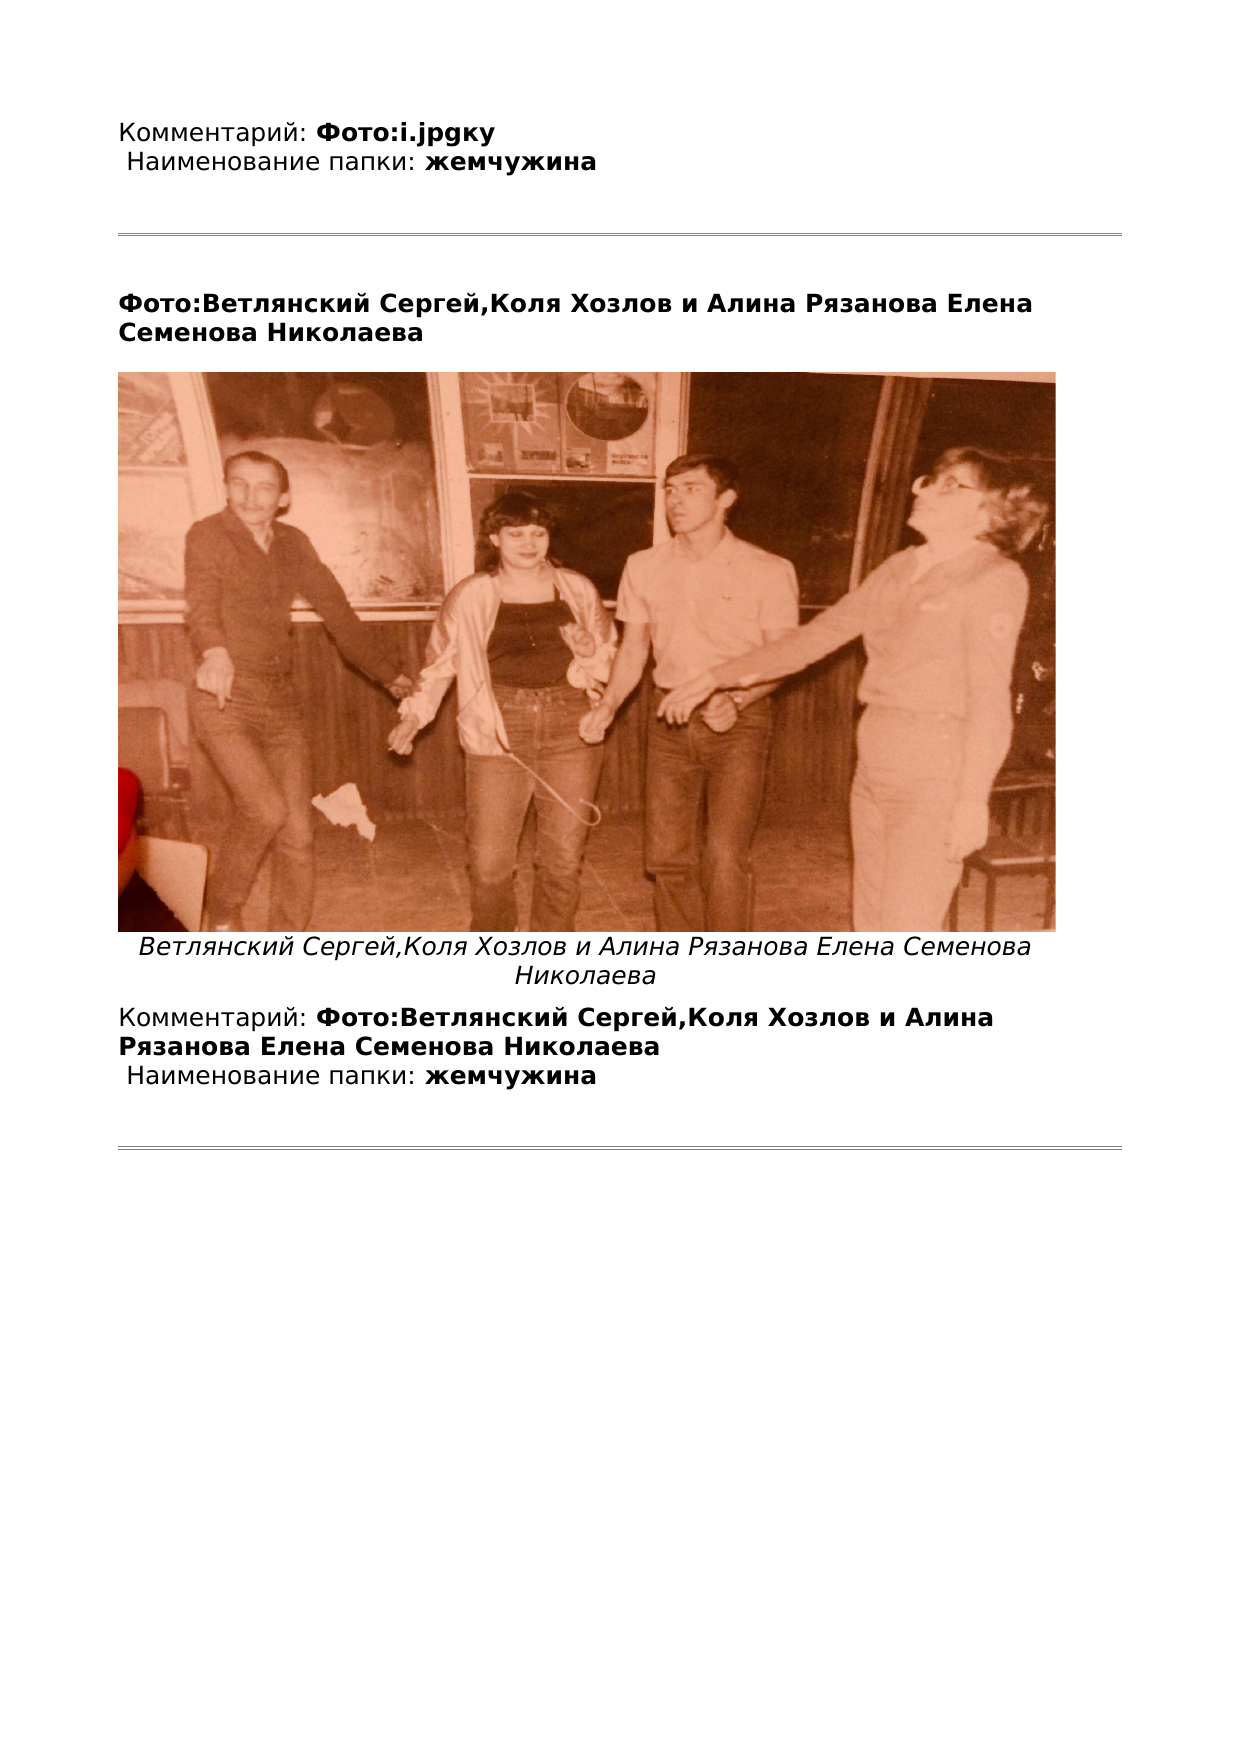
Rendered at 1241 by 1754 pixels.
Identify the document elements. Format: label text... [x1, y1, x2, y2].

text Комментарий: Фото:i.jpgку Наименование папки: жемчужина [118, 118, 1122, 206]
text Ветлянский Сергей,Коля Хозлов и Алина Рязанова Елена Семенова Николаева [118, 932, 1056, 990]
picture [118, 372, 1056, 932]
text Комментарий: Фото:Ветлянский Сергей,Коля Хозлов и Алина Рязанова Елена Семенова Николаева Наименование папки: жемчужина [118, 1003, 1122, 1119]
subtitle Фото:Ветлянский Сергей,Коля Хозлов и Алина Рязанова Елена Семенова Николаева [118, 289, 1122, 348]
